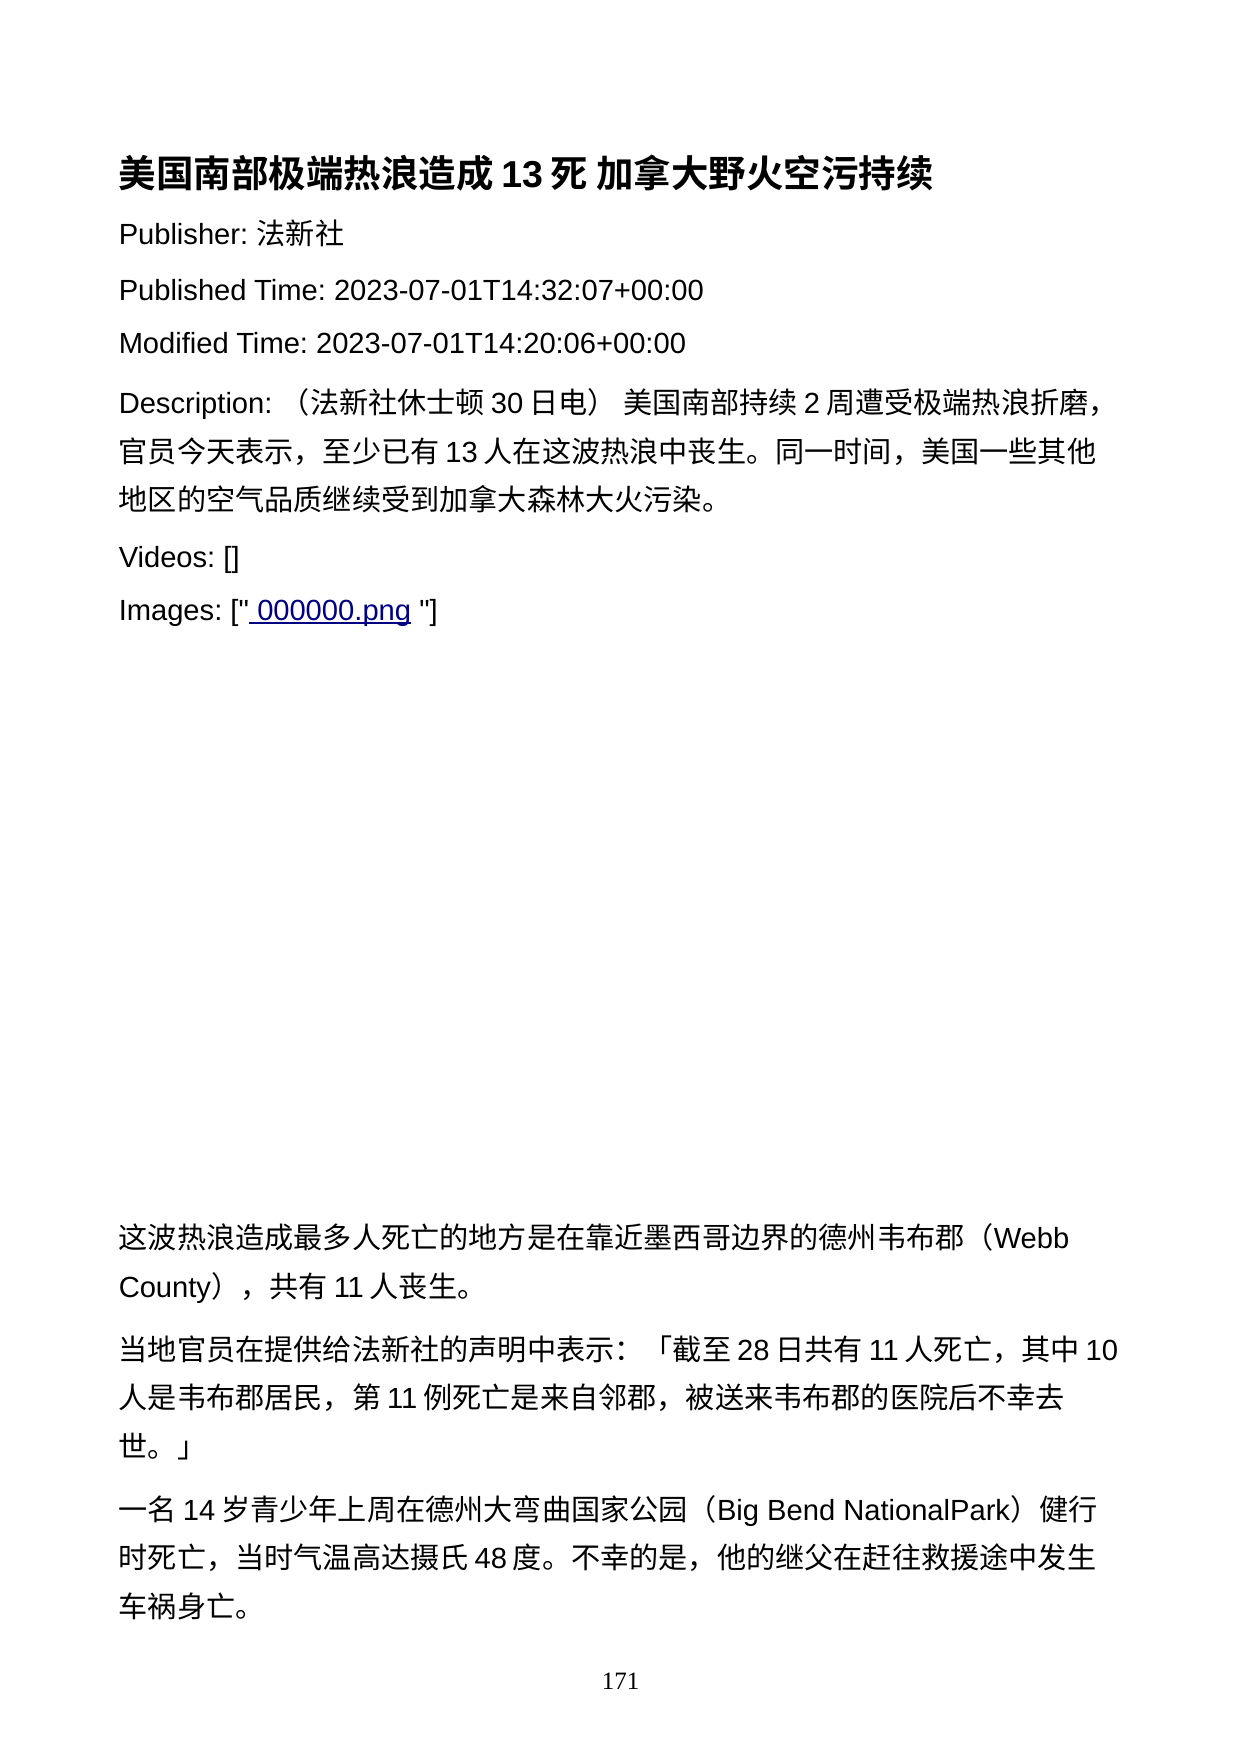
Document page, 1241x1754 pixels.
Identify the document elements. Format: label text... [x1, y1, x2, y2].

text 当地官员在提供给法新社的声明中表示：「截至28日共有11人死亡，其中10人是韦布郡居民，第11例死亡是来自邻郡，被送来韦布郡的医院后不幸去世。」 [118, 1326, 1122, 1466]
subtitle 美国南部极端热浪造成13死 加拿大野火空污持续 [118, 143, 1122, 198]
text Description: （法新社休士顿30日电） 美国南部持续2周遭受极端热浪折磨，官员今天表示，至少已有13人在这波热浪中丧生。同一时间，美国一些其他地区的空气品质继续受到加拿大森林大火污染。 [118, 380, 1122, 519]
text Videos: [] [118, 540, 1122, 573]
text 这波热浪造成最多人死亡的地方是在靠近墨西哥边界的德州韦布郡（Webb County），共有11人丧生。 [118, 1214, 1122, 1305]
text Modified Time: 2023-07-01T14:20:06+00:00 [118, 327, 1122, 360]
text Published Time: 2023-07-01T14:32:07+00:00 [118, 273, 1122, 307]
text Images: [" 000000.png "] [118, 593, 1122, 627]
text Publisher: 法新社 [118, 210, 1122, 253]
text 一名14岁青少年上周在德州大弯曲国家公园（Big Bend NationalPark）健行时死亡，当时气温高达摄氏48度。不幸的是，他的继父在赶往救援途中发生车祸身亡。 [118, 1486, 1122, 1626]
